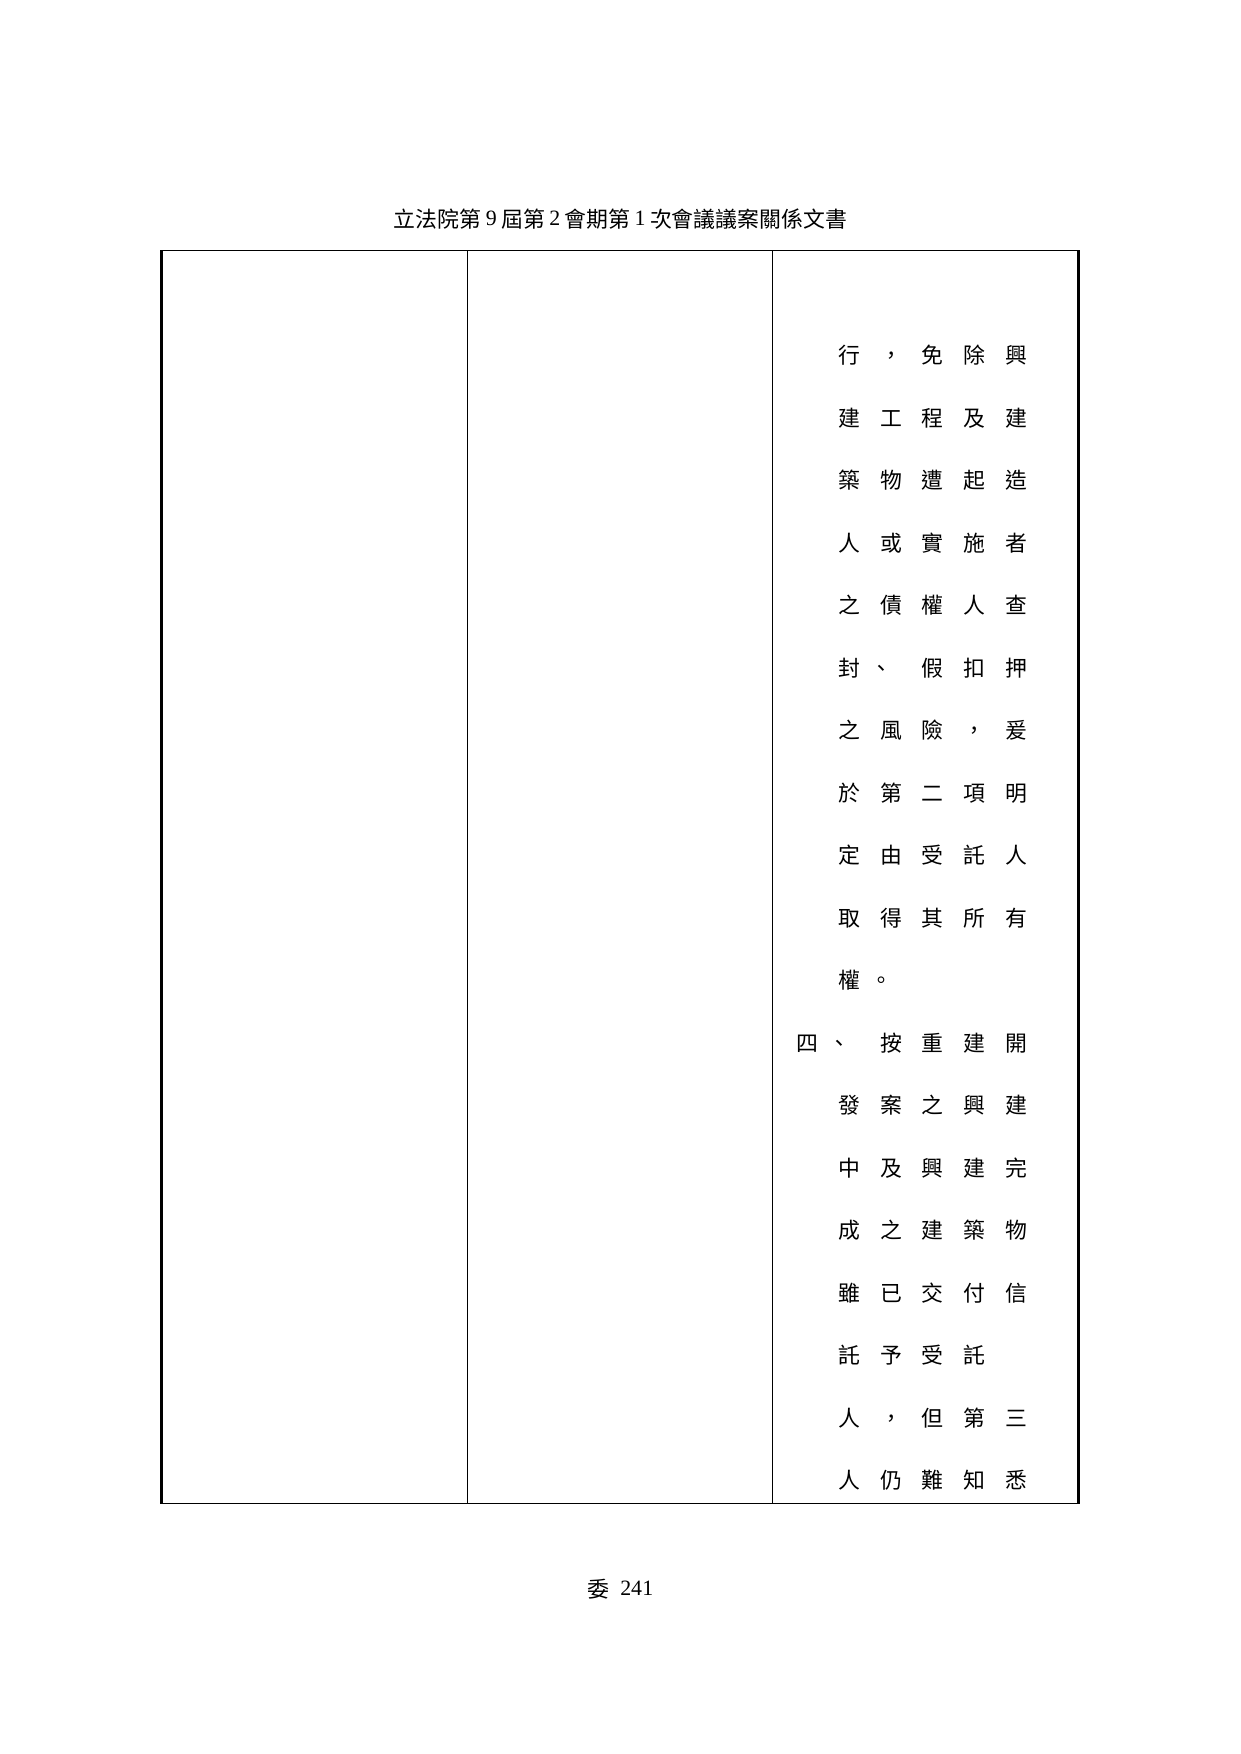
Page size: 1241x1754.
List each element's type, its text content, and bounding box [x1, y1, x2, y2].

table_cell [163, 251, 467, 1503]
table_cell [468, 251, 772, 1503]
table_cell 行，免除興建工程及建築物遭起造人或實施者之債權人查封、假扣押之風險，爰於第二項明定由受託人取得其所有權。 四、按重建開發案之興建中及興建完成之建築物雖已交付信託予受託人，但第三人仍難知悉 [773, 251, 1077, 1503]
